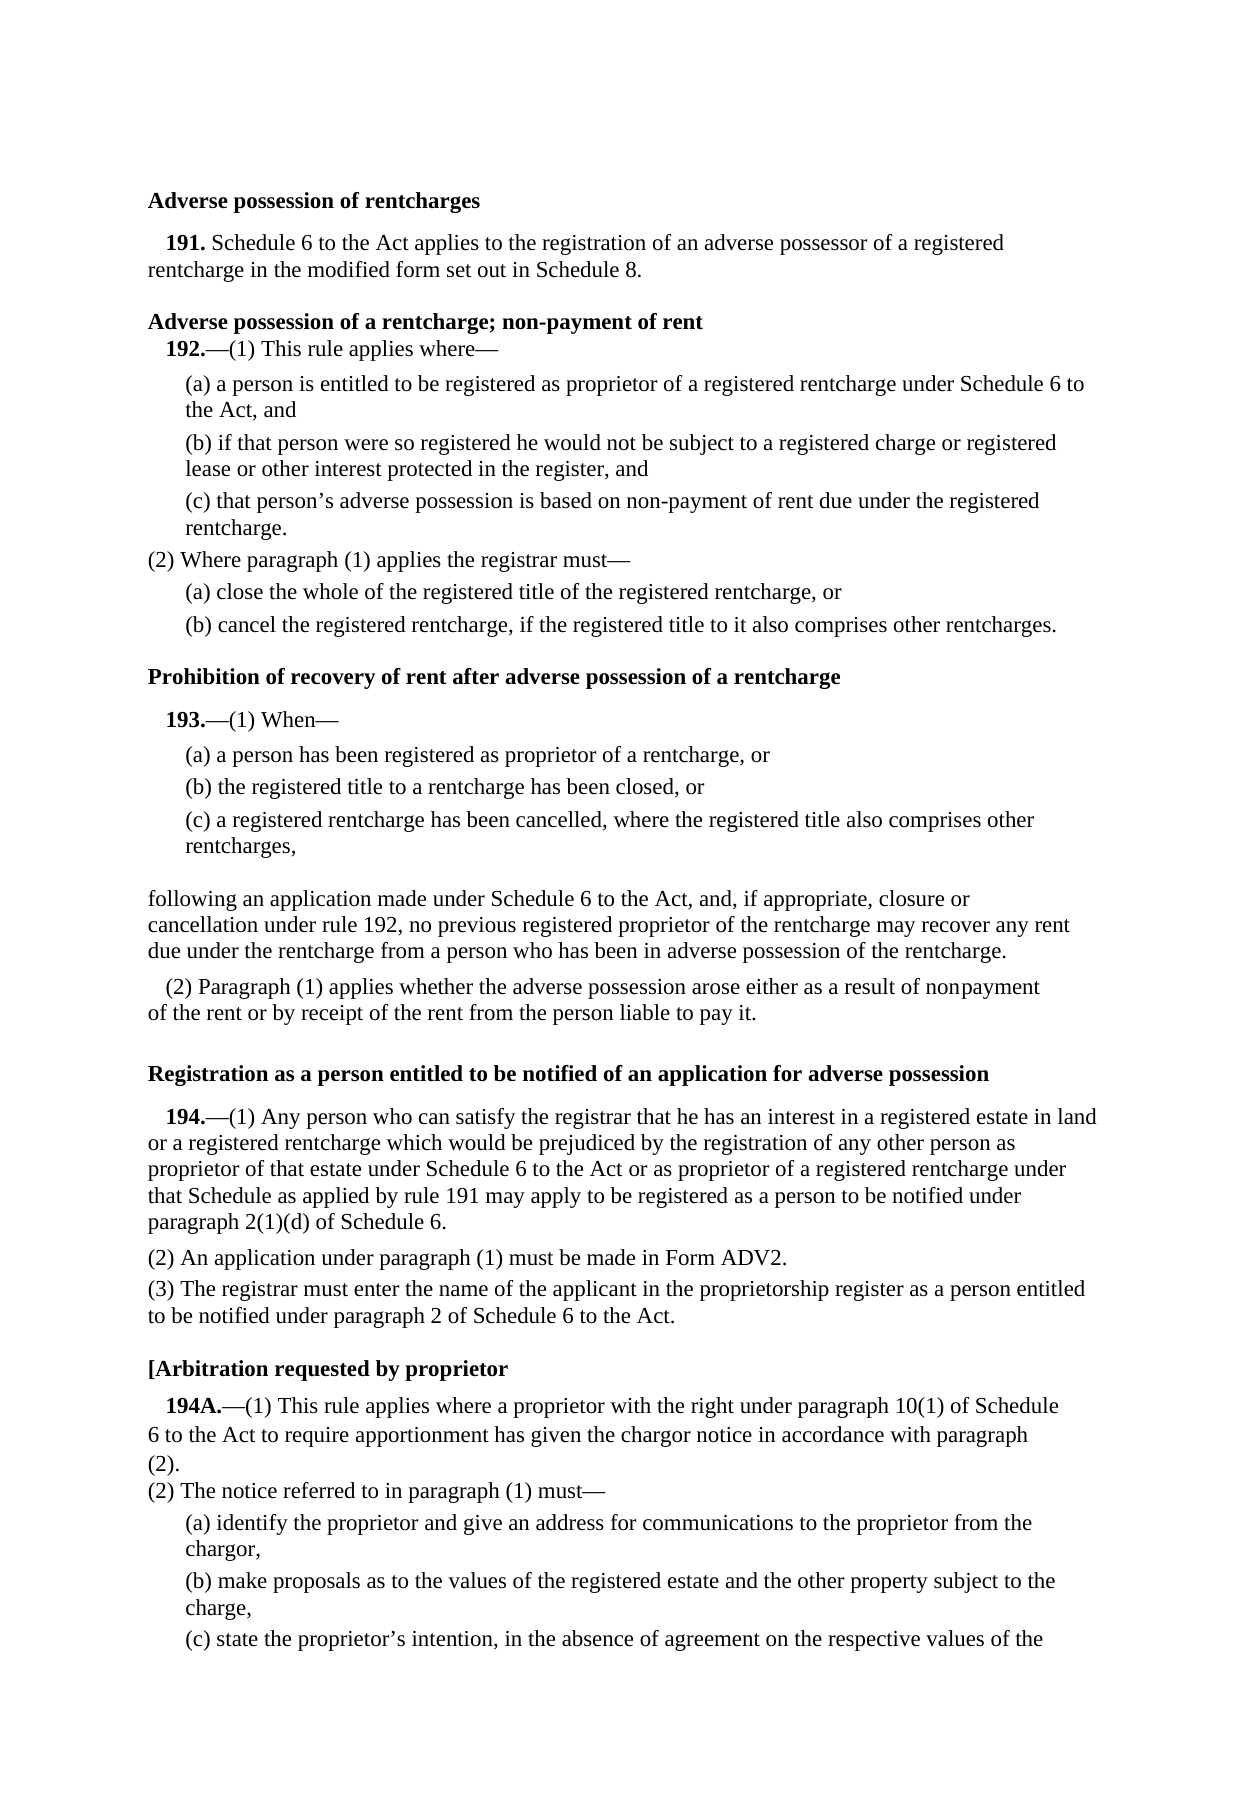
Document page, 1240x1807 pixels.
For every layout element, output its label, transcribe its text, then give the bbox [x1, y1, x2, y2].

text [Arbitration requested by proprietor [148, 1354, 1099, 1381]
subtitle Prohibition of recovery of rent after adverse possession of a rentcharge [148, 663, 1099, 690]
text (b) cancel the registered rentcharge, if the registered title to it also comprises other rentcharges. [185, 611, 1099, 637]
text 194.—(1) Any person who can satisfy the registrar that he has an interest in a registered estate in land or a registered rentcharge which would be prejudiced by the registration of any other person as proprietor of that estate under Schedule 6 to the Act or as proprietor of a registered rentcharge under that Schedule as applied by rule 191 may apply to be registered as a person to be notified under paragraph 2(1)(d) of Schedule 6. [148, 1103, 1099, 1234]
text 192.—(1) This rule applies where— [165, 335, 1099, 361]
text (b) the registered title to a rentcharge has been closed, or [185, 773, 1099, 800]
text (c) that person’s adverse possession is based on non-payment of rent due under the registered rentcharge. [185, 487, 1099, 540]
subtitle Adverse possession of rentcharges [148, 187, 1099, 213]
text (a) a person has been registered as proprietor of a rentcharge, or [185, 741, 1099, 767]
text (a) a person is entitled to be registered as proprietor of a registered rentcharge under Schedule 6 to the Act, and [185, 370, 1099, 423]
text (3) The registrar must enter the name of the applicant in the proprietorship register as a person entitled to be notified under paragraph 2 of Schedule 6 to the Act. [148, 1276, 1099, 1328]
text (c) a registered rentcharge has been cancelled, where the registered title also comprises other rentcharges, [185, 806, 1099, 858]
text (c) state the proprietor’s intention, in the absence of agreement on the respective values of the [185, 1626, 1099, 1652]
text (a) close the whole of the registered title of the registered rentcharge, or [185, 578, 1099, 605]
text (2) Where paragraph (1) applies the registrar must— [148, 546, 1099, 572]
text 191. Schedule 6 to the Act applies to the registration of an adverse possessor of a registered rentcharge in the modified form set out in Schedule 8. [148, 229, 1099, 282]
subtitle Adverse possession of a rentcharge; non-payment of rent [148, 308, 1099, 335]
text 194A.—(1) This rule applies where a proprietor with the right under paragraph 10(1) of Schedule 6 to the Act to require apportionment has given the chargor notice in accordance with paragraph (2). [148, 1390, 1064, 1477]
text (2) An application under paragraph (1) must be made in Form ADV2. [148, 1243, 1099, 1270]
subtitle Registration as a person entitled to be notified of an application for adverse possession [148, 1060, 1099, 1087]
text (a) identify the proprietor and give an address for communications to the proprietor from the chargor, [185, 1509, 1099, 1562]
text (b) make proposals as to the values of the registered estate and the other property subject to the charge, [185, 1567, 1099, 1620]
text (2) Paragraph (1) applies whether the adverse possession arose either as a result of non­payment of the rent or by receipt of the rent from the person liable to pay it. [148, 973, 1057, 1026]
text (2) The notice referred to in paragraph (1) must— [148, 1477, 1099, 1503]
text following an application made under Schedule 6 to the Act, and, if appropriate, closure or cancellation under rule 192, no previous registered proprietor of the rentcharge may recover any rent due under the rentcharge from a person who has been in adverse possession of the rentcharge. [148, 885, 1078, 964]
text (b) if that person were so registered he would not be subject to a registered charge or registered lease or other interest protected in the register, and [185, 429, 1099, 482]
text 193.—(1) When— [165, 706, 1099, 732]
